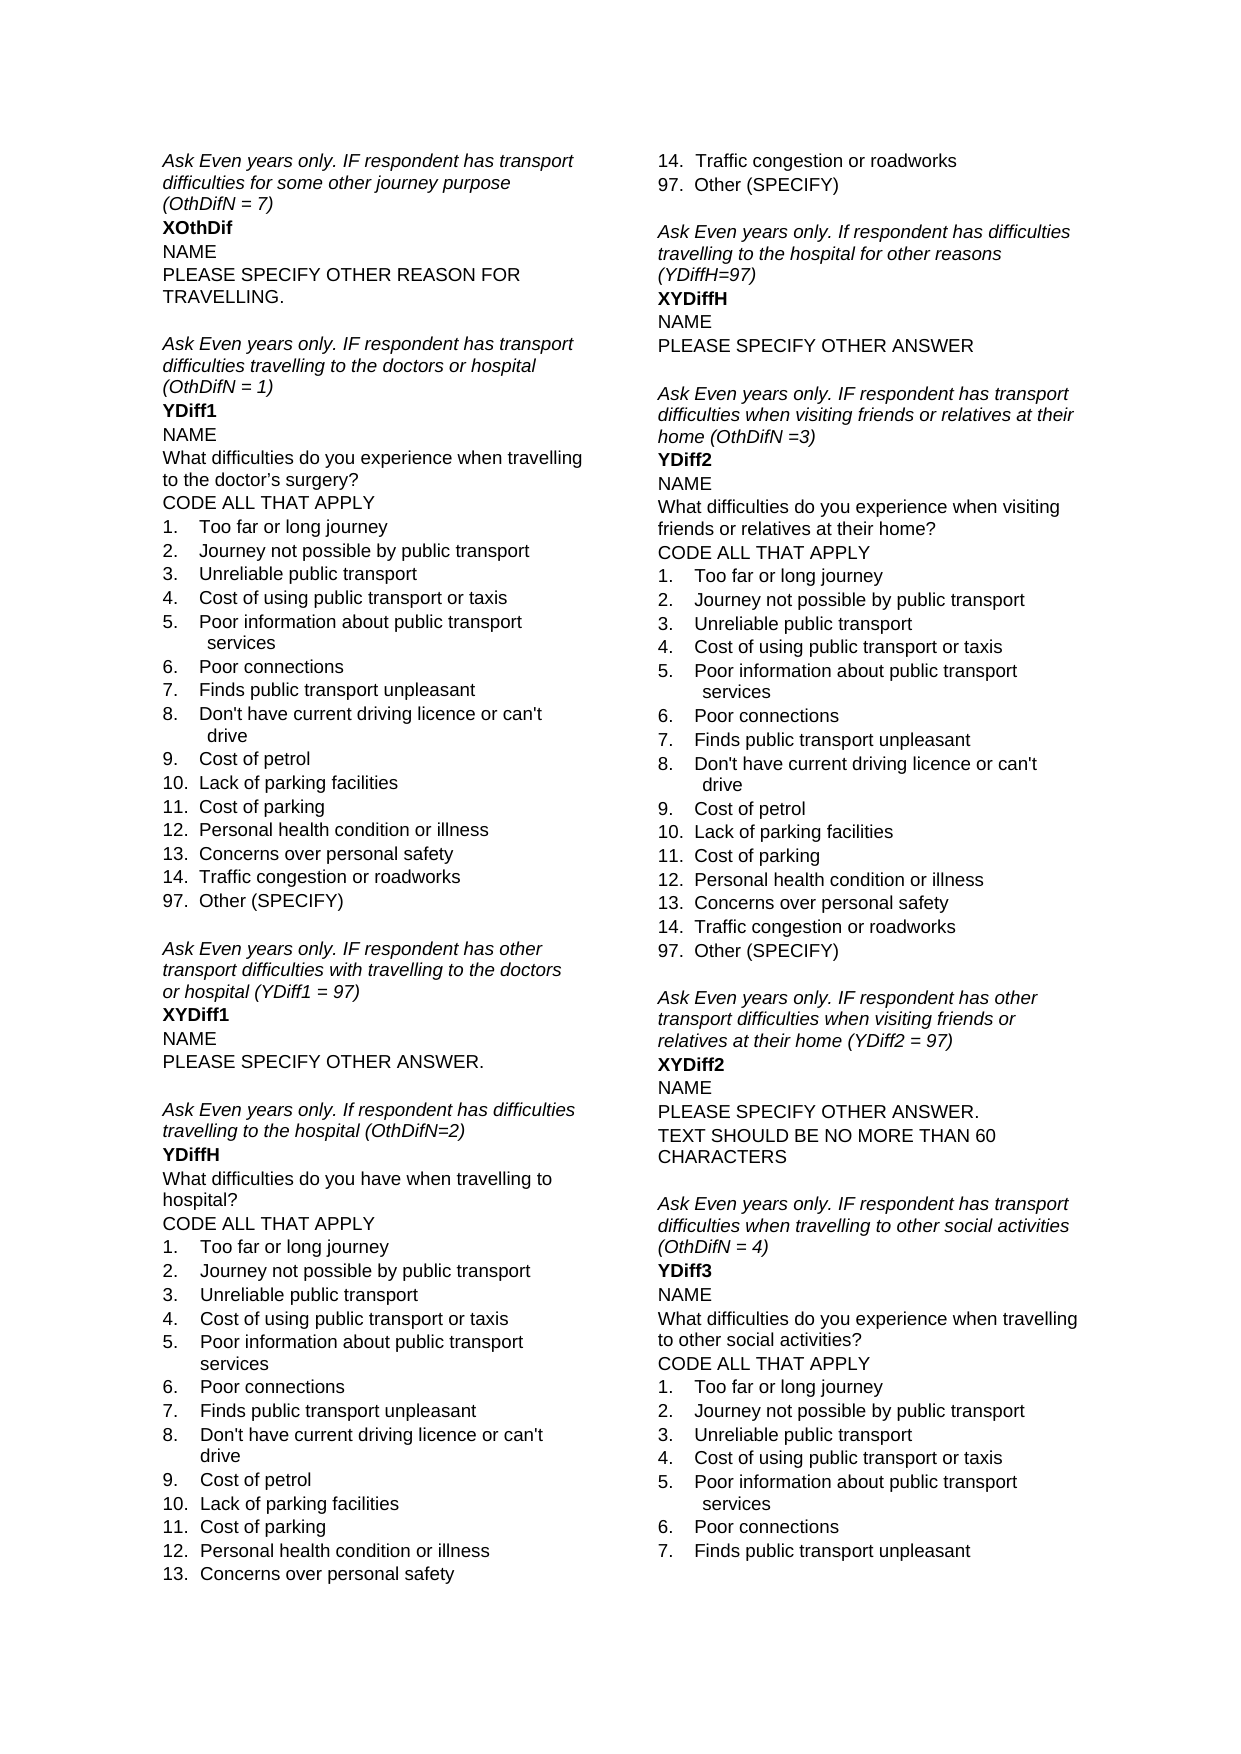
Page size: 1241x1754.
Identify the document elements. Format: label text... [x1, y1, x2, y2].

text 4. Cost of using public transport or taxis [658, 1447, 1078, 1469]
text 14. Traffic congestion or roadworks [162, 866, 583, 888]
text 8. Don't have current driving licence or can't drive [162, 703, 583, 746]
text What difficulties do you experience when travelling to the doctor’s surgery? [162, 447, 583, 490]
text Ask Even years only. IF respondent has transport difficulties travelling to the doctors or hospital (OthDifN = 1) [162, 333, 583, 398]
text 6. Poor connections [658, 705, 1078, 727]
text 97. Other (SPECIFY) [162, 890, 583, 912]
text 5. Poor information about public transport services [658, 1471, 1078, 1514]
text 14. Traffic congestion or roadworks [658, 916, 1078, 937]
text YDiff2 [658, 449, 1078, 471]
text 5. Poor information about public transport services [162, 610, 583, 653]
text Ask Even years only. IF respondent has transport difficulties for some other journey purpose (OthDifN = 7) [162, 150, 583, 215]
text 1. Too far or long journey [162, 516, 583, 537]
list Cost of using public transport or taxis [162, 1307, 583, 1329]
text 1. Too far or long journey [658, 565, 1078, 587]
text 12. Personal health condition or illness [162, 819, 583, 841]
list Traffic congestion or roadworks [658, 150, 1078, 172]
list Journey not possible by public transport [162, 1260, 583, 1282]
text PLEASE SPECIFY OTHER REASON FOR TRAVELLING. [162, 264, 583, 307]
text 2. Journey not possible by public transport [658, 1400, 1078, 1421]
text Ask Even years only. If respondent has difficulties travelling to the hospital for other reasons (YDiffH=97) [658, 221, 1078, 286]
text Ask Even years only. IF respondent has other transport difficulties when visiting friends or relatives at their home (YDiff2 = 97) [658, 987, 1078, 1051]
text 11. Cost of parking [658, 845, 1078, 866]
text XOthDif [162, 217, 583, 238]
text 3. Unreliable public transport [162, 563, 583, 585]
text YDiffH [162, 1144, 583, 1165]
text XYDiffH [658, 288, 1078, 309]
text NAME [162, 1028, 583, 1049]
text 2. Journey not possible by public transport [162, 539, 583, 561]
text NAME [658, 1284, 1078, 1305]
list Unreliable public transport [162, 1284, 583, 1305]
list Finds public transport unpleasant [162, 1400, 583, 1421]
text NAME [658, 311, 1078, 333]
text CODE ALL THAT APPLY [658, 542, 1078, 563]
text 97. Other (SPECIFY) [658, 939, 1078, 961]
text 13. Concerns over personal safety [162, 843, 583, 864]
text 1. Too far or long journey [658, 1376, 1078, 1398]
text NAME [658, 1077, 1078, 1099]
text XYDiff1 [162, 1004, 583, 1026]
text 4. Cost of using public transport or taxis [658, 636, 1078, 658]
text 10. Lack of parking facilities [162, 772, 583, 793]
text YDiff1 [162, 400, 583, 421]
list Don't have current driving licence or can't drive [162, 1423, 583, 1467]
list Cost of petrol [162, 1469, 583, 1490]
text 11. Cost of parking [162, 795, 583, 817]
text TEXT SHOULD BE NO MORE THAN 60 CHARACTERS [658, 1124, 1078, 1167]
text XYDiff2 [658, 1053, 1078, 1075]
list Cost of parking [162, 1516, 583, 1537]
list Poor connections [162, 1376, 583, 1398]
text NAME [162, 240, 583, 262]
text Ask Even years only. IF respondent has transport difficulties when visiting friends or relatives at their home (OthDifN =3) [658, 382, 1078, 447]
list Personal health condition or illness [162, 1539, 583, 1561]
text PLEASE SPECIFY OTHER ANSWER [658, 335, 1078, 357]
text 6. Poor connections [658, 1516, 1078, 1537]
text 8. Don't have current driving licence or can't drive [658, 752, 1078, 795]
text 5. Poor information about public transport services [658, 660, 1078, 703]
text What difficulties do you experience when visiting friends or relatives at their home? [658, 496, 1078, 539]
text 6. Poor connections [162, 656, 583, 677]
text 4. Cost of using public transport or taxis [162, 587, 583, 608]
text PLEASE SPECIFY OTHER ANSWER. [162, 1051, 583, 1073]
text Ask Even years only. If respondent has difficulties travelling to the hospital (OthDifN=2) [162, 1099, 583, 1142]
text 97. Other (SPECIFY) [658, 174, 1078, 195]
text What difficulties do you have when travelling to hospital? [162, 1167, 583, 1211]
text NAME [162, 423, 583, 445]
text PLEASE SPECIFY OTHER ANSWER. [658, 1101, 1078, 1122]
text CODE ALL THAT APPLY [162, 492, 583, 514]
list Too far or long journey [162, 1236, 583, 1258]
text Ask Even years only. IF respondent has transport difficulties when travelling to other social activities (OthDifN = 4) [658, 1193, 1078, 1258]
text 7. Finds public transport unpleasant [162, 679, 583, 701]
text NAME [658, 473, 1078, 494]
text What difficulties do you experience when travelling to other social activities? [658, 1307, 1078, 1350]
text 2. Journey not possible by public transport [658, 589, 1078, 610]
text Ask Even years only. IF respondent has other transport difficulties with travelling to the doctors or hospital (YDiff1 = 97) [162, 937, 583, 1002]
text 9. Cost of petrol [162, 748, 583, 770]
text YDiff3 [658, 1260, 1078, 1282]
list Lack of parking facilities [162, 1492, 583, 1514]
text 3. Unreliable public transport [658, 612, 1078, 634]
text 12. Personal health condition or illness [658, 868, 1078, 890]
text 7. Finds public transport unpleasant [658, 729, 1078, 750]
text 9. Cost of petrol [658, 797, 1078, 819]
text 10. Lack of parking facilities [658, 821, 1078, 843]
text CODE ALL THAT APPLY [162, 1213, 583, 1234]
text 7. Finds public transport unpleasant [658, 1539, 1078, 1561]
text 13. Concerns over personal safety [658, 892, 1078, 914]
text CODE ALL THAT APPLY [658, 1352, 1078, 1374]
text 3. Unreliable public transport [658, 1423, 1078, 1445]
list Poor information about public transport services [162, 1331, 583, 1374]
list Concerns over personal safety [162, 1563, 583, 1585]
